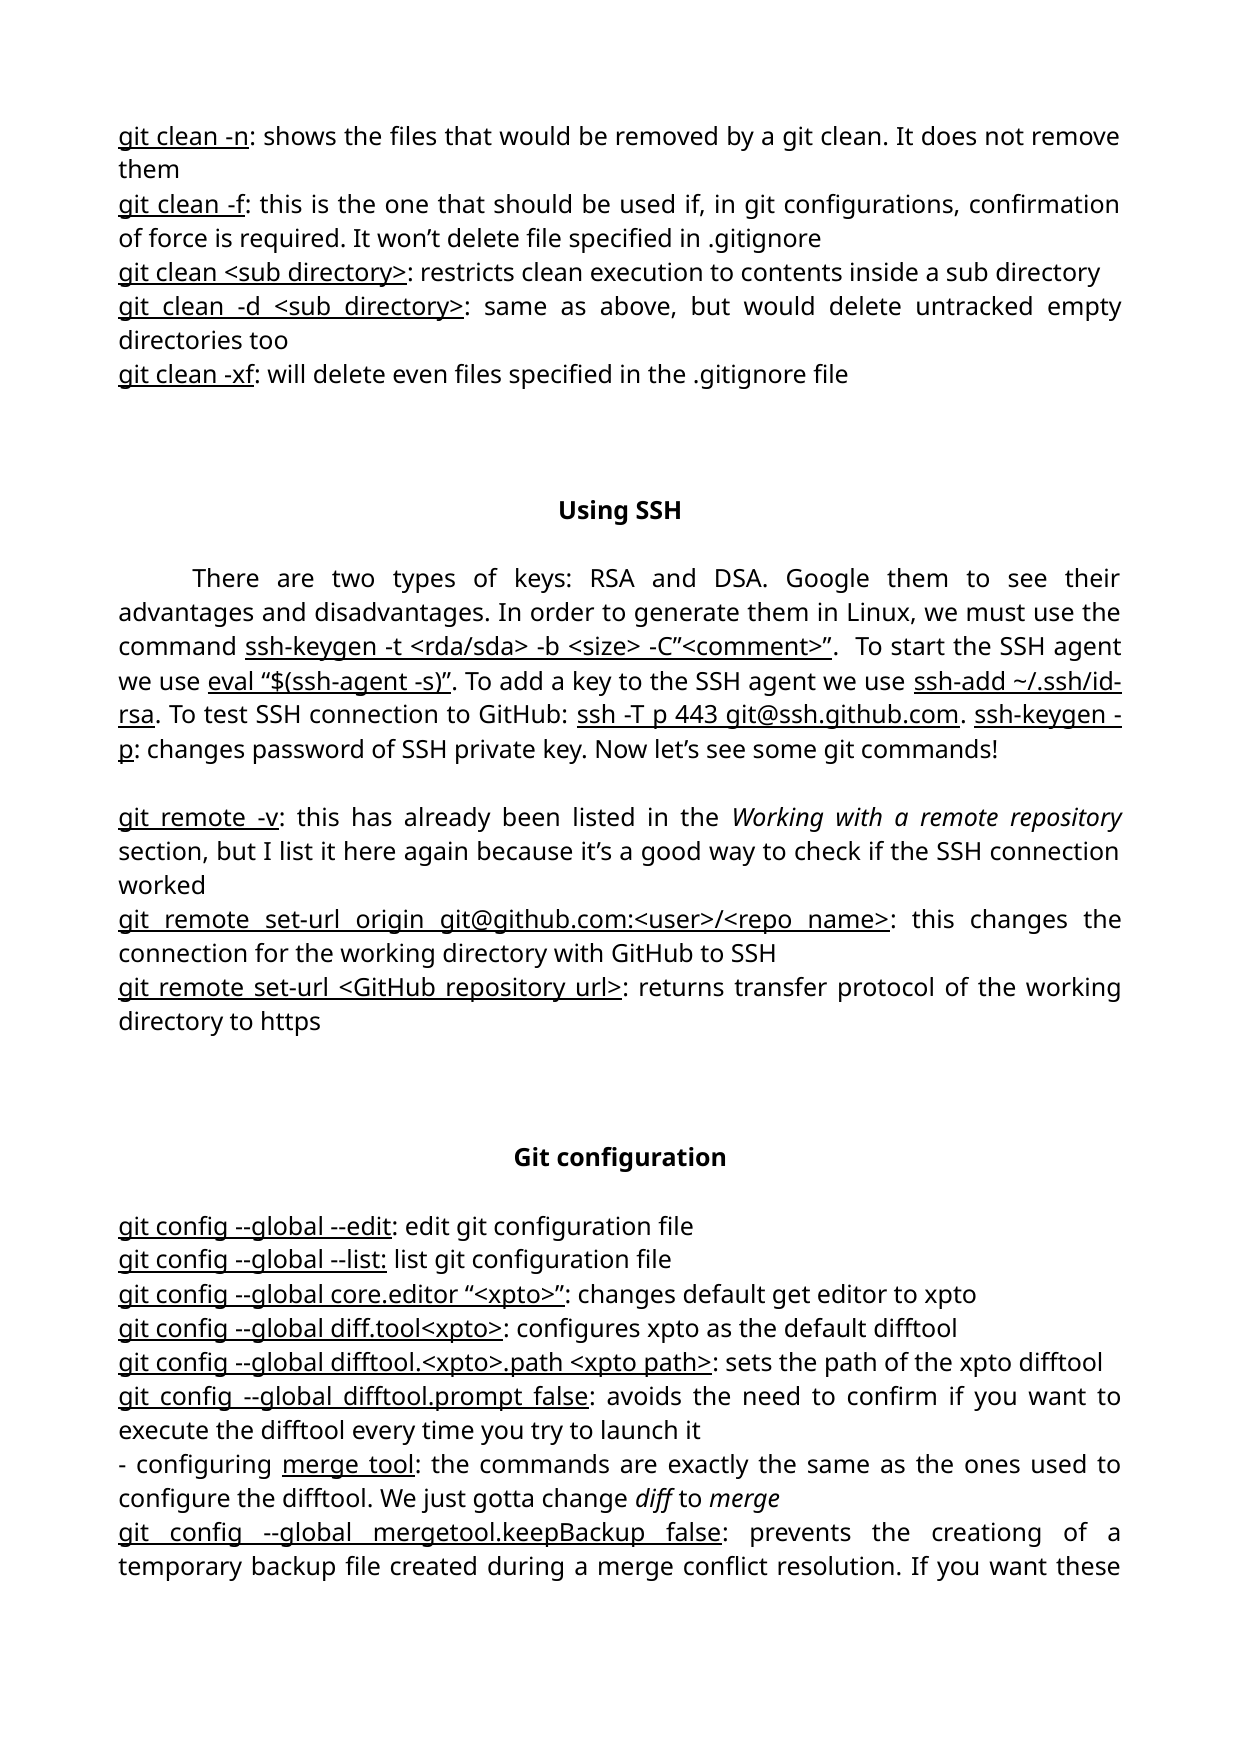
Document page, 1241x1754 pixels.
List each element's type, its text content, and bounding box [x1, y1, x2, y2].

text Git configuration [118, 1140, 1122, 1174]
text - configuring merge tool: the commands are exactly the same as the ones used to configure the difftool. We just gotta change diff to merge [118, 1447, 1122, 1515]
text git clean <sub directory>: restricts clean execution to contents inside a sub directory [118, 254, 1122, 288]
text git remote set-url <GitHub repository url>: returns transfer protocol of the working directory to https [118, 970, 1122, 1038]
text git config --global --edit: edit git configuration file [118, 1208, 1122, 1242]
text git clean -xf: will delete even files specified in the .gitignore file [118, 357, 1122, 391]
text git remote -v: this has already been listed in the Working with a remote repository section, but I list it here again because it’s a good way to check if the SSH connection worked [118, 799, 1122, 902]
text git config --global --list: list git configuration file [118, 1242, 1122, 1276]
text git config --global core.editor “<xpto>”: changes default get editor to xpto [118, 1276, 1122, 1310]
text git config --global difftool.<xpto>.path <xpto path>: sets the path of the xpto difftool [118, 1344, 1122, 1378]
text git config --global difftool.prompt false: avoids the need to confirm if you want to execute the difftool every time you try to launch it [118, 1378, 1122, 1447]
text git remote set-url origin git@github.com:<user>/<repo name>: this changes the connection for the working directory with GitHub to SSH [118, 902, 1122, 970]
text git config --global mergetool.keepBackup false: prevents the creationg of a temporary backup file created during a merge conflict resolution. If you want these [118, 1515, 1122, 1583]
text git clean -d <sub directory>: same as above, but would delete untracked empty directories too [118, 288, 1122, 357]
text git clean -n: shows the files that would be removed by a git clean. It does not remove them [118, 118, 1122, 186]
text git config --global diff.tool<xpto>: configures xpto as the default difftool [118, 1310, 1122, 1344]
text git clean -f: this is the one that should be used if, in git configurations, confirmation of force is required. It won’t delete file specified in .gitignore [118, 186, 1122, 254]
text Using SSH [118, 493, 1122, 527]
text There are two types of keys: RSA and DSA. Google them to see their advantages and disadvantages. In order to generate them in Linux, we must use the command ssh-keygen -t <rda/sda> -b <size> -C”<comment>”. To start the SSH agent we use eval “$(ssh-agent -s)”. To add a key to the SSH agent we use ssh-add ~/.ssh/id-rsa. To test SSH connection to GitHub: ssh -T p 443 git@ssh.github.com. ssh-keygen -p: changes password of SSH private key. Now let’s see some git commands! [118, 561, 1122, 765]
